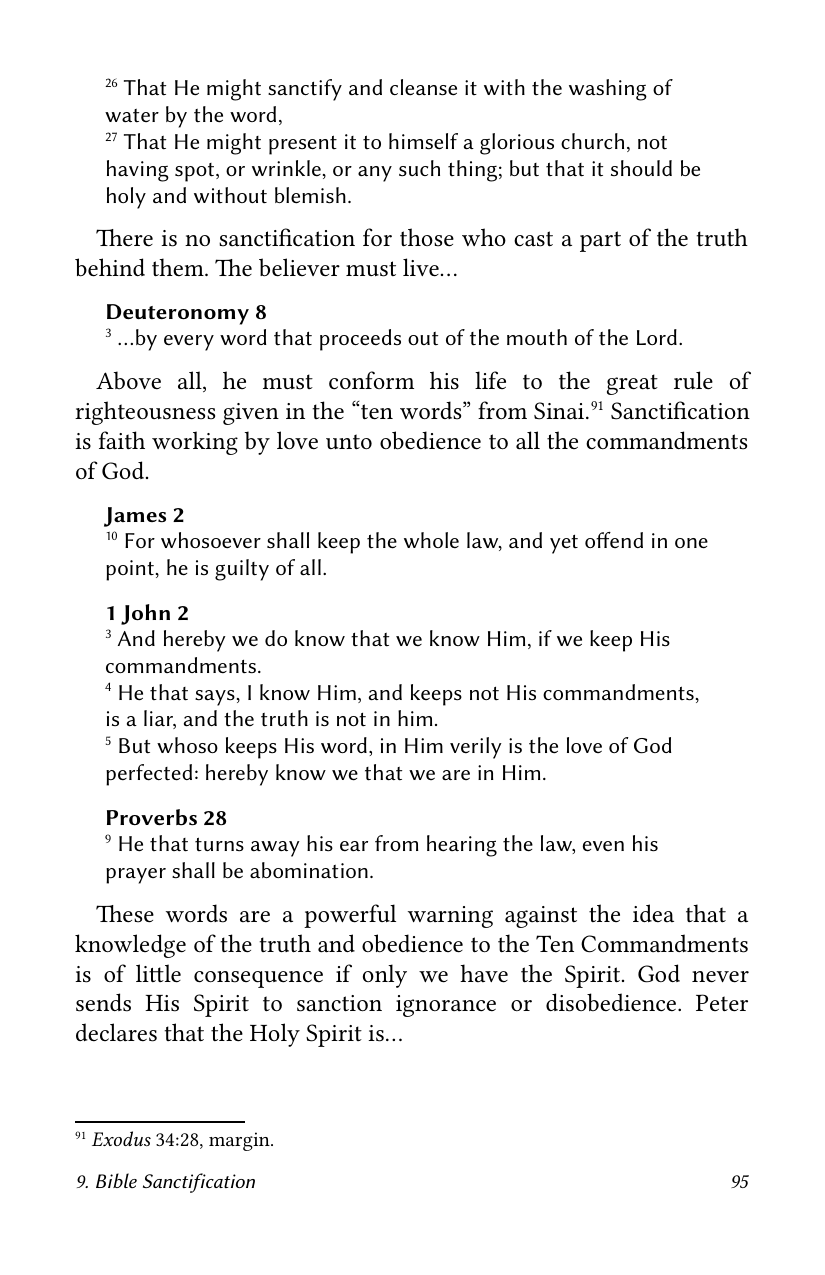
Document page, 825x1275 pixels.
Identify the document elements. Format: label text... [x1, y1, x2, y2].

text Above all, he must conform his life to the great rule of righteousness given in the “ten words” from Sinai. Sanctification is faith working by love unto obedience to all the commandments of God. [75, 367, 750, 485]
text Proverbs 28 [105, 805, 750, 831]
text Exodus 34:28, margin. [75, 1128, 750, 1152]
text 27 That He might present it to himself a glorious church, not having spot, or wrinkle, or any such thing; but that it should be holy and without blemish. [105, 129, 720, 209]
text 4 He that says, I know Him, and keeps not His commandments, is a liar, and the truth is not in him. [105, 679, 720, 732]
text 10 For whosoever shall keep the whole law, and yet offend in one point, he is guilty of all. [105, 528, 720, 581]
text James 2 [105, 502, 750, 528]
text There is no sanctification for those who cast a part of the truth behind them. The believer must live… [75, 224, 750, 283]
text 3 ...by every word that proceeds out of the mouth of the Lord. [105, 325, 720, 351]
text 5 But whoso keeps His word, in Him verily is the love of God perfected: hereby know we that we are in Him. [105, 733, 720, 786]
text 3 And hereby we do know that we know Him, if we keep His commandments. [105, 626, 720, 679]
text These words are a powerful warning against the idea that a knowledge of the truth and obedience to the Ten Commandments is of little consequence if only we have the Spirit. God never sends His Spirit to sanction ignorance or disobedience. Peter declares that the Holy Spirit is… [75, 900, 750, 1048]
text 26 That He might sanctify and cleanse it with the washing of water by the word, [105, 75, 720, 128]
text 9 He that turns away his ear from hearing the law, even his prayer shall be abomination. [105, 831, 720, 884]
text Deuteronomy 8 [105, 299, 750, 325]
text 1 John 2 [105, 599, 750, 626]
